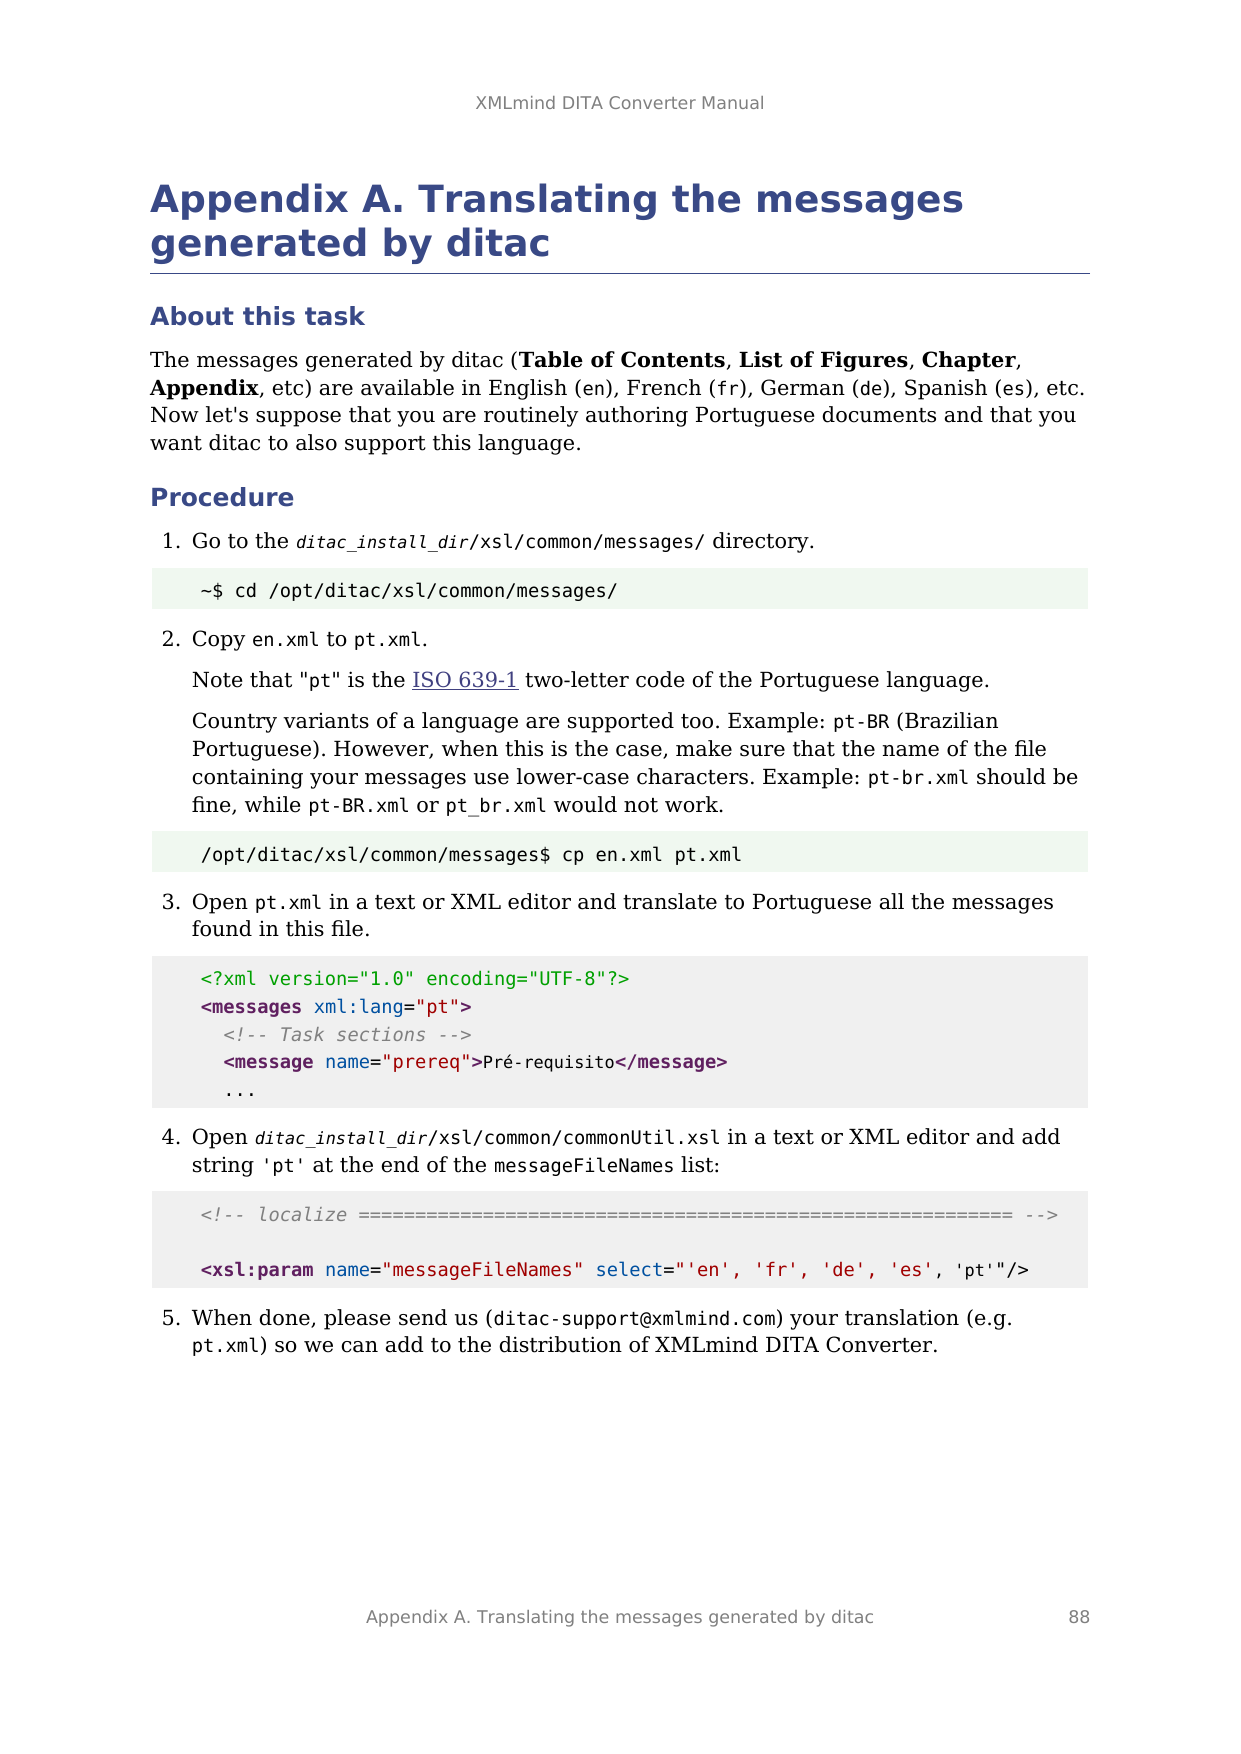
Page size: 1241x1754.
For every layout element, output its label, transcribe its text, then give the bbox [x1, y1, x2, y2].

list ~$ cd /opt/ditac/xsl/common/messages/ [152, 568, 1088, 609]
list Open pt.xml in a text or XML editor and translate to Portuguese all the messages found in this file. [150, 886, 1090, 942]
subtitle Appendix A. Translating the messages generated by ditac [150, 178, 1090, 273]
list <!-- localize ========================================================== --> <xsl:param name="messageFileNames" select="'en', 'fr', 'de', 'es', 'pt'"/> [152, 1191, 1088, 1288]
list When done, please send us (ditac-support@xmlmind.com) your translation (e.g. pt.xml) so we can add to the distribution of XMLmind DITA Converter. [150, 1302, 1090, 1357]
text About this task [150, 302, 1090, 331]
list Open ditac_install_dir/xsl/common/commonUtil.xsl in a text or XML editor and add string 'pt' at the end of the messageFileNames list: [150, 1122, 1090, 1177]
list <?xml version="1.0" encoding="UTF-8"?> <messages xml:lang="pt"> <!-- Task sections --> <message name="prereq">Pré-requisito</message> ... [152, 956, 1088, 1108]
list Country variants of a language are supported too. Example: pt-BR (Brazilian Portuguese). However, when this is the case, make sure that the name of the file containing your messages use lower-case characters. Example: pt-br.xml should be fine, while pt-BR.xml or pt_br.xml would not work. [150, 706, 1090, 817]
list Go to the ditac_install_dir/xsl/common/messages/ directory. [150, 526, 1090, 554]
list Note that "pt" is the ISO 639-1 two-letter code of the Portuguese language. [150, 664, 1090, 692]
text The messages generated by ditac (Table of Contents, List of Figures, Chapter, Appendix, etc) are available in English (en), French (fr), German (de), Spanish (es), etc. Now let's suppose that you are routinely authoring Portuguese documents and that you want ditac to also support this language. [150, 344, 1090, 455]
text Procedure [150, 483, 1090, 512]
list Copy en.xml to pt.xml. [150, 623, 1090, 651]
list /opt/ditac/xsl/common/messages$ cp en.xml pt.xml [152, 831, 1088, 872]
